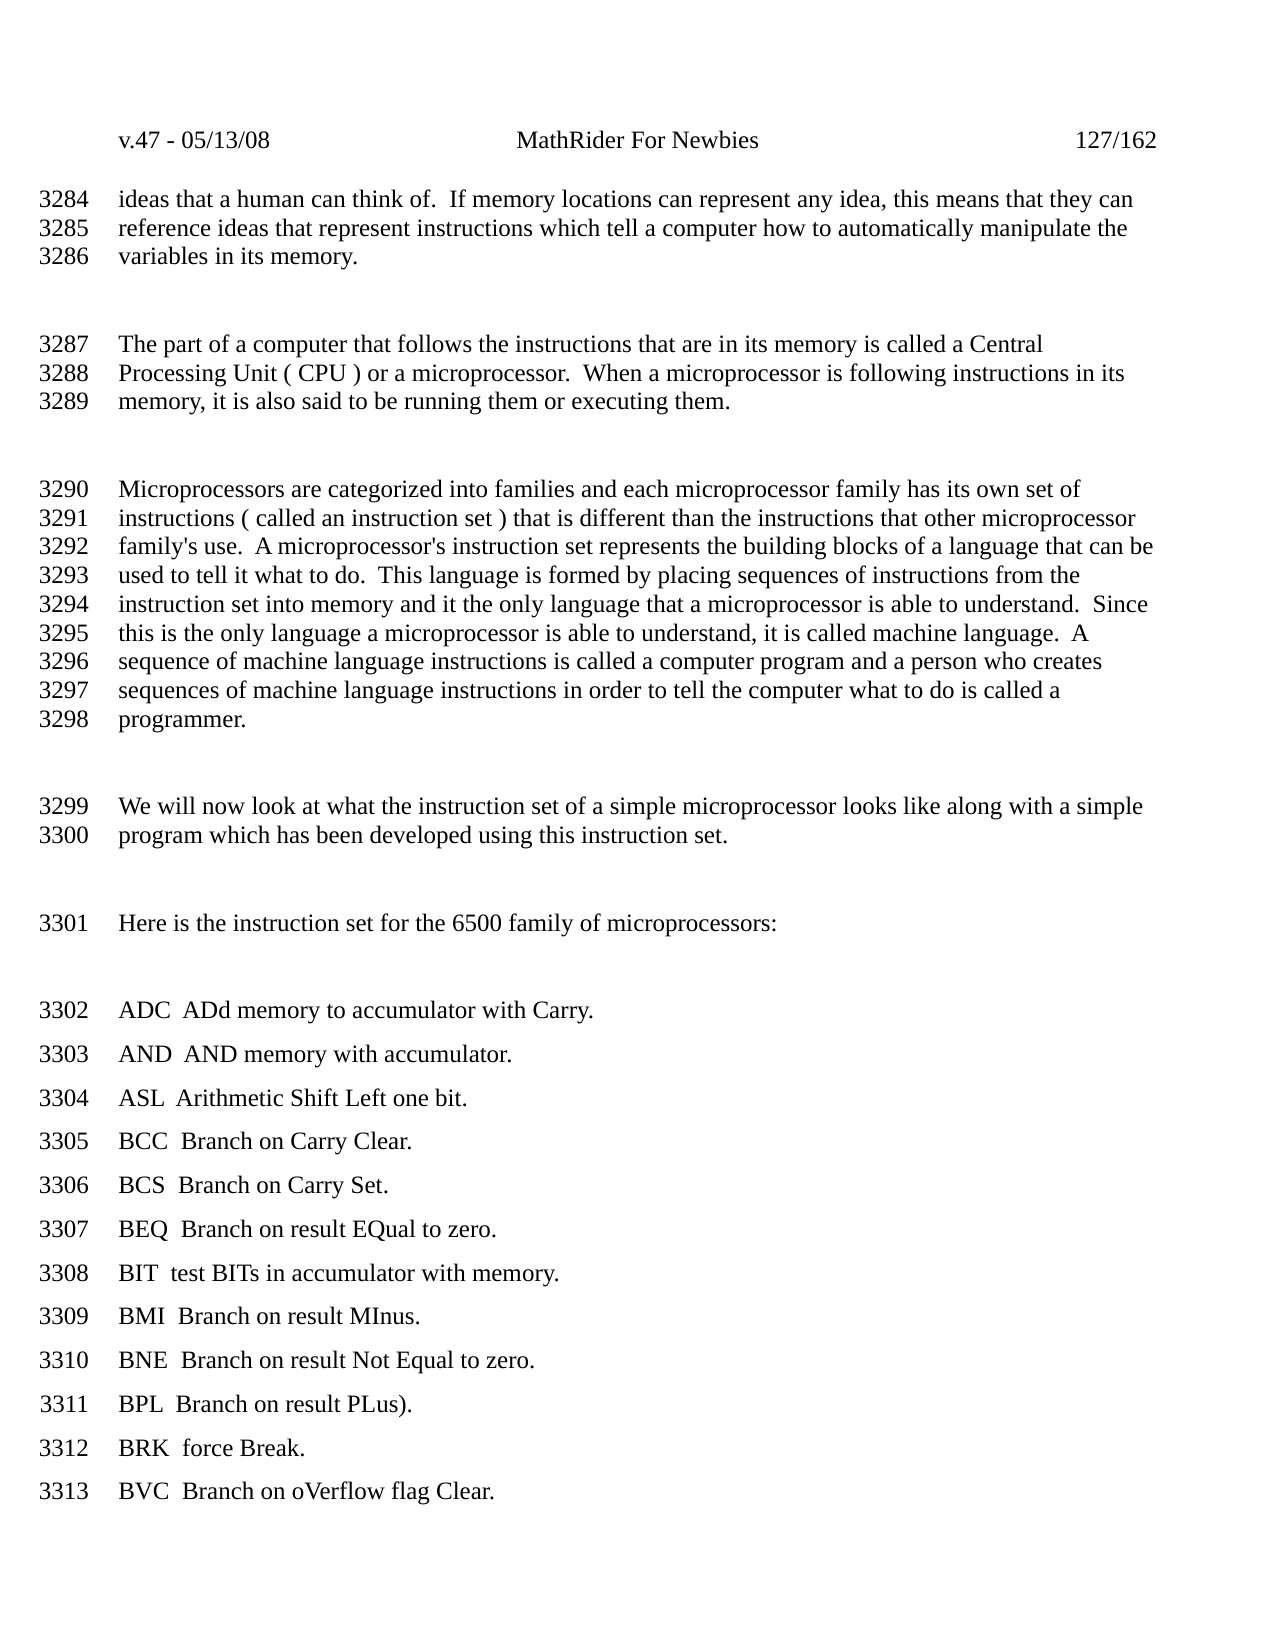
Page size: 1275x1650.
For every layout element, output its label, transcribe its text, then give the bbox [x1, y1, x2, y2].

text ADC ADd memory to accumulator with Carry. [118, 995, 1157, 1024]
text BCC Branch on Carry Clear. [118, 1126, 1157, 1155]
text AND AND memory with accumulator. [118, 1039, 1157, 1068]
text BMI Branch on result MInus. [118, 1301, 1157, 1330]
text ideas that a human can think of. If memory locations can represent any idea, this means that they can reference ideas that represent instructions which tell a computer how to automatically manipulate the variables in its memory. [118, 184, 1157, 270]
text ASL Arithmetic Shift Left one bit. [118, 1083, 1157, 1111]
text BCS Branch on Carry Set. [118, 1170, 1157, 1199]
text Microprocessors are categorized into families and each microprocessor family has its own set of instructions ( called an instruction set ) that is different than the instructions that other microprocessor family's use. A microprocessor's instruction set represents the building blocks of a language that can be used to tell it what to do. This language is formed by placing sequences of instructions from the instruction set into memory and it the only language that a microprocessor is able to understand. Since this is the only language a microprocessor is able to understand, it is called machine language. A sequence of machine language instructions is called a computer program and a person who creates sequences of machine language instructions in order to tell the computer what to do is called a programmer. [118, 474, 1157, 733]
text BVC Branch on oVerflow flag Clear. [118, 1476, 1157, 1505]
text BIT test BITs in accumulator with memory. [118, 1258, 1157, 1286]
text BNE Branch on result Not Equal to zero. [118, 1345, 1157, 1374]
text BEQ Branch on result EQual to zero. [118, 1214, 1157, 1243]
text The part of a computer that follows the instructions that are in its memory is called a Central Processing Unit ( CPU ) or a microprocessor. When a microprocessor is following instructions in its memory, it is also said to be running them or executing them. [118, 329, 1157, 415]
text Here is the instruction set for the 6500 family of microprocessors: [118, 908, 1157, 936]
text We will now look at what the instruction set of a simple microprocessor looks like along with a simple program which has been developed using this instruction set. [118, 791, 1157, 849]
text BPL Branch on result PLus). [118, 1389, 1157, 1418]
text BRK force Break. [118, 1433, 1157, 1461]
